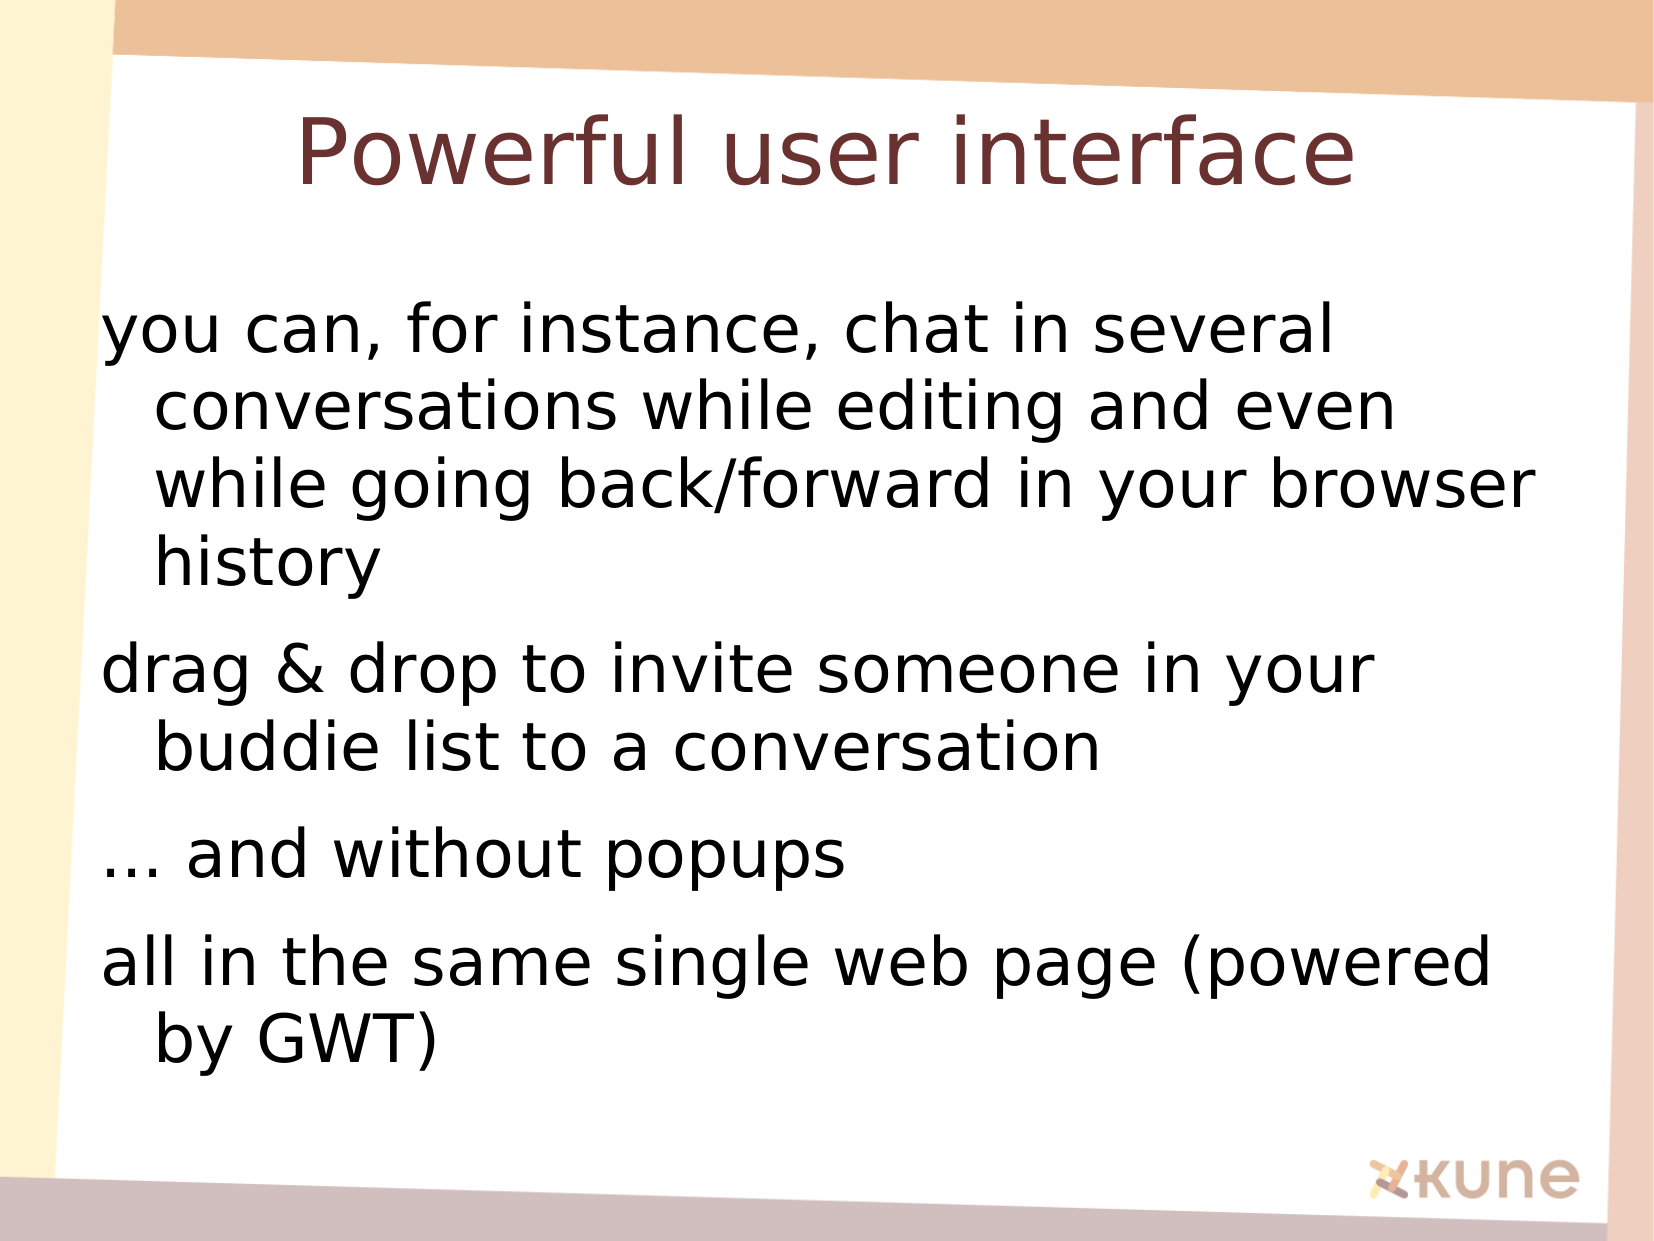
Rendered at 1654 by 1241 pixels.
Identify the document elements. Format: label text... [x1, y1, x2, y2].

title Powerful user interface [82, 56, 1571, 250]
list you can, for instance, chat in several conversations while editing and even while going back/forward in your browser history drag & drop to invite someone in your buddie list to a conversation ... and without popups all in the same single web page (powered by GWT) [82, 290, 1571, 1094]
picture [0, 0, 1654, 1241]
